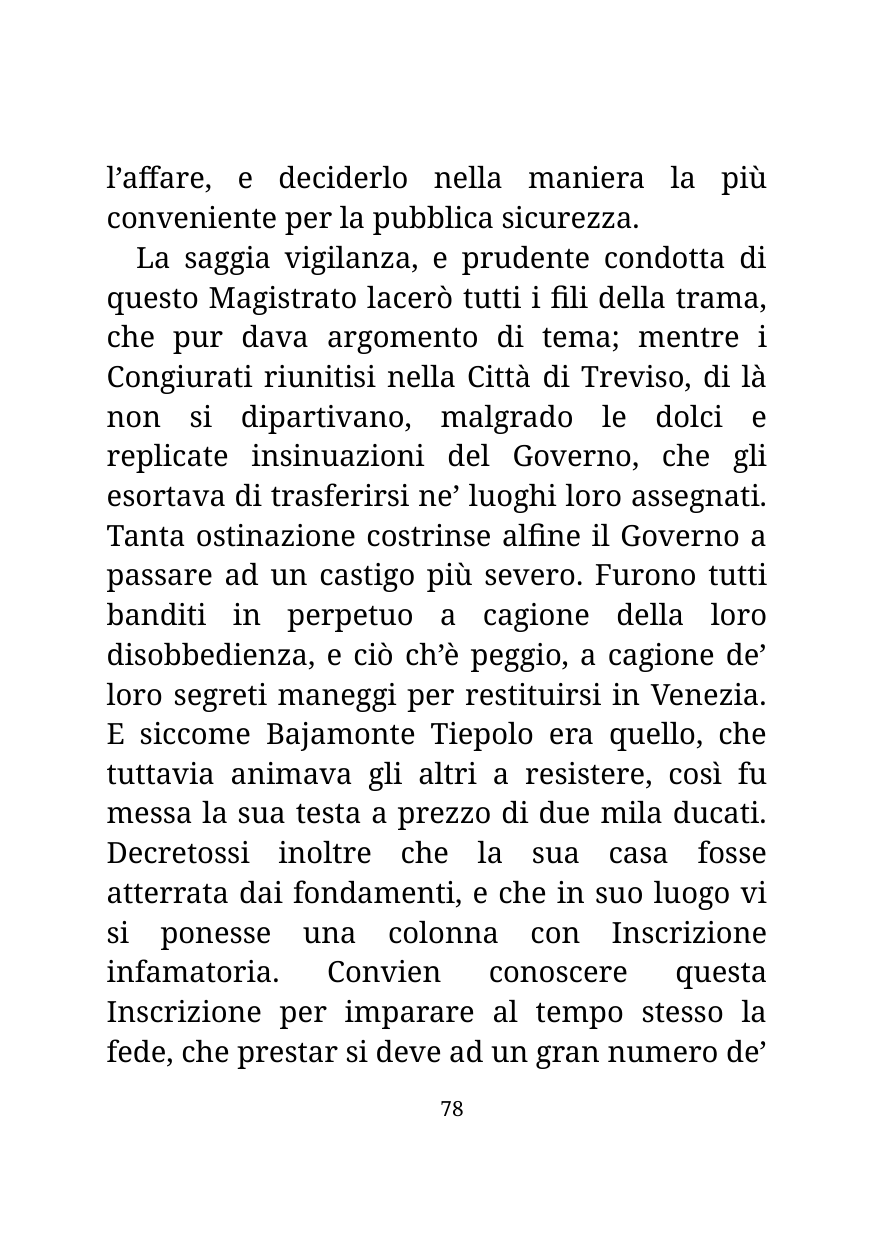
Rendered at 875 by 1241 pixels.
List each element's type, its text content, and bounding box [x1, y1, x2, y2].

text l’affare, e deciderlo nella maniera la più conveniente per la pubblica sicurezza. [106, 158, 768, 237]
text La saggia vigilanza, e prudente condotta di questo Magistrato lacerò tutti i fili della trama, che pur dava argomento di tema; mentre i Congiurati riunitisi nella Città di Treviso, di là non si dipartivano, malgrado le dolci e replicate insinuazioni del Governo, che gli esortava di trasferirsi ne’ luoghi loro assegnati. Tanta ostinazione costrinse alfine il Governo a passare ad un castigo più severo. Furono tutti banditi in perpetuo a cagione della loro disobbedienza, e ciò ch’è peggio, a cagione de’ loro segreti maneggi per restituirsi in Venezia. E siccome Bajamonte Tiepolo era quello, che tuttavia animava gli altri a resistere, così fu messa la sua testa a prezzo di due mila ducati. Decretossi inoltre che la sua casa fosse atterrata dai fondamenti, e che in suo luogo vi si ponesse una colonna con Inscrizione infamatoria. Convien conoscere questa Inscrizione per imparare al tempo stesso la fede, che prestar si deve ad un gran numero de’ [106, 237, 768, 1071]
